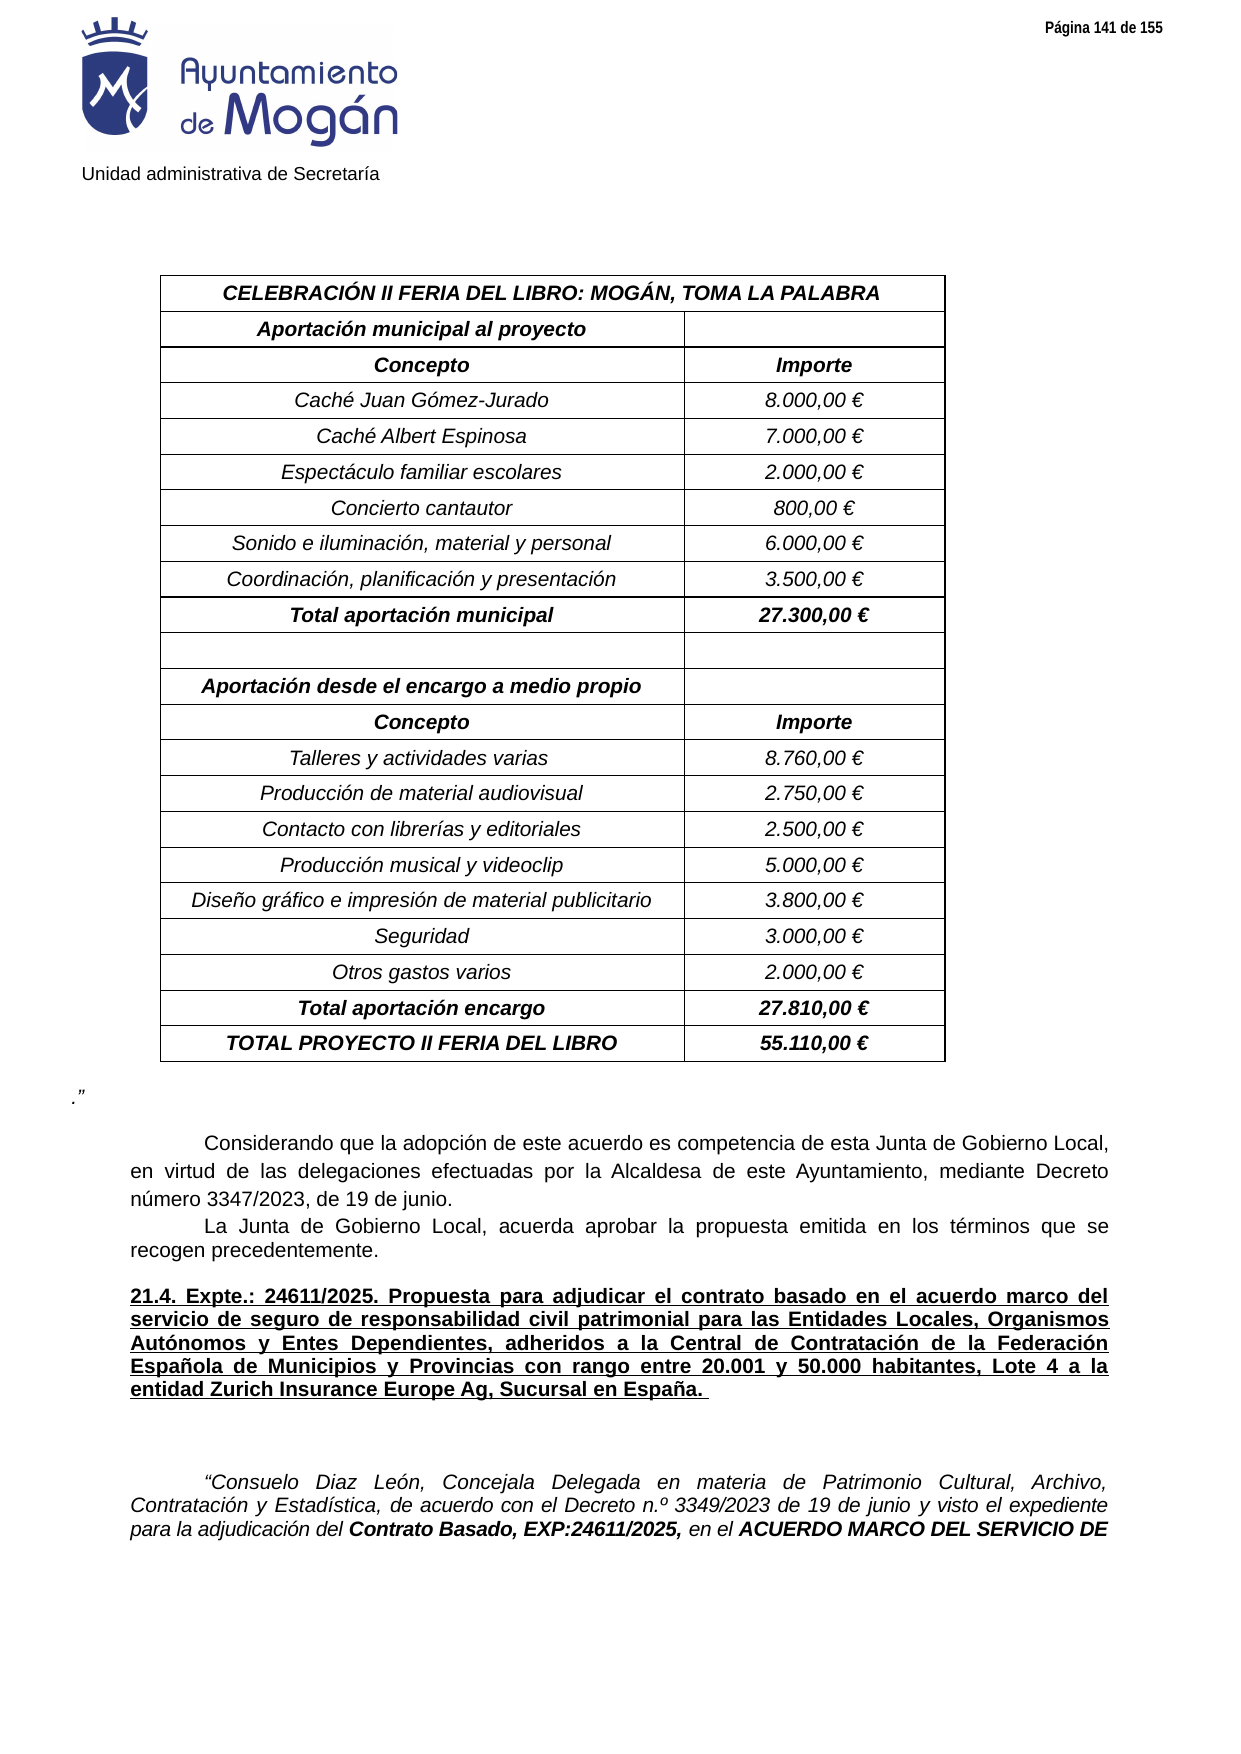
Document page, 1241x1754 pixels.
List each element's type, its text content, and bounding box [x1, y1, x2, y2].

table_cell [685, 633, 944, 668]
table_cell Concierto cantautor [161, 490, 684, 525]
table_cell 8.000,00 € [685, 383, 944, 418]
table_cell 8.760,00 € [685, 740, 944, 775]
table_header CELEBRACIÓN II FERIA DEL LIBRO: MOGÁN, TOMA LA PALABRA [161, 276, 944, 311]
table_cell Aportación desde el encargo a medio propio [161, 669, 684, 704]
table_cell 800,00 € [685, 490, 944, 525]
table_cell [161, 633, 684, 668]
table_cell Seguridad [161, 919, 684, 954]
table_cell [685, 312, 944, 346]
table_cell Concepto [161, 705, 684, 739]
table_cell Sonido e iluminación, material y personal [161, 526, 684, 561]
table_cell 2.000,00 € [685, 455, 944, 489]
text .” [71, 1085, 1169, 1108]
table_cell 3.800,00 € [685, 883, 944, 918]
table_cell 3.500,00 € [685, 562, 944, 596]
table_cell Espectáculo familiar escolares [161, 455, 684, 489]
table_cell 3.000,00 € [685, 919, 944, 954]
table_cell Caché Juan Gómez-Jurado [161, 383, 684, 418]
table_cell Aportación municipal al proyecto [161, 312, 684, 346]
table_cell 27.300,00 € [685, 598, 944, 632]
table_cell TOTAL PROYECTO II FERIA DEL LIBRO [161, 1026, 684, 1061]
picture [81, 17, 398, 153]
table_cell 7.000,00 € [685, 419, 944, 453]
text Autónomos y Entes Dependientes, adheridos a la Central de Contratación de la Federación Española de Municipios y Provincias con rango entre 20.001 y 50.000 habitantes, Lote 4 a la entidad Zurich Insurance Europe Ag, Sucursal en España. [130, 1329, 1110, 1401]
table_cell Caché Albert Espinosa [161, 419, 684, 453]
table_cell 6.000,00 € [685, 526, 944, 561]
table_cell [685, 669, 944, 704]
text “Consuelo Diaz León, Concejala Delegada en materia de Patrimonio Cultural, Archivo, Contratación y Estadística, de acuerdo con el Decreto n.º 3349/2023 de 19 de junio y visto el expediente para la adjudicación del Contrato Basado, EXP:24611/2025, en el ACUERDO MARCO DEL SERVICIO DE [130, 1471, 1110, 1540]
text Considerando que la adopción de este acuerdo es competencia de esta Junta de Gobierno Local, en virtud de las delegaciones efectuadas por la Alcaldesa de este Ayuntamiento, mediante Decreto número 3347/2023, de 19 de junio. [130, 1132, 1110, 1211]
table_cell Talleres y actividades varias [161, 740, 684, 775]
table_cell 5.000,00 € [685, 848, 944, 882]
table_cell Coordinación, planificación y presentación [161, 562, 684, 596]
table_cell Otros gastos varios [161, 955, 684, 989]
table_cell Importe [685, 705, 944, 739]
table_cell Importe [685, 348, 944, 382]
table_cell 55.110,00 € [685, 1026, 944, 1061]
table_cell 2.000,00 € [685, 955, 944, 989]
table_cell Producción de material audiovisual [161, 776, 684, 811]
table_cell Total aportación municipal [161, 598, 684, 632]
table_cell 2.500,00 € [685, 812, 944, 847]
table_cell Producción musical y videoclip [161, 848, 684, 882]
table_cell Contacto con librerías y editoriales [161, 812, 684, 847]
table_cell Total aportación encargo [161, 991, 684, 1025]
text 21.4. Expte.: 24611/2025. Propuesta para adjudicar el contrato basado en el acuerdo marco del servicio de seguro de responsabilidad civil patrimonial para las Entidades Locales, Organismos [130, 1285, 1110, 1328]
table_cell 2.750,00 € [685, 776, 944, 811]
table_cell 27.810,00 € [685, 991, 944, 1025]
table_cell Diseño gráfico e impresión de material publicitario [161, 883, 684, 918]
table_cell Concepto [161, 348, 684, 382]
text La Junta de Gobierno Local, acuerda aprobar la propuesta emitida en los términos que se recogen precedentemente. [130, 1215, 1110, 1262]
